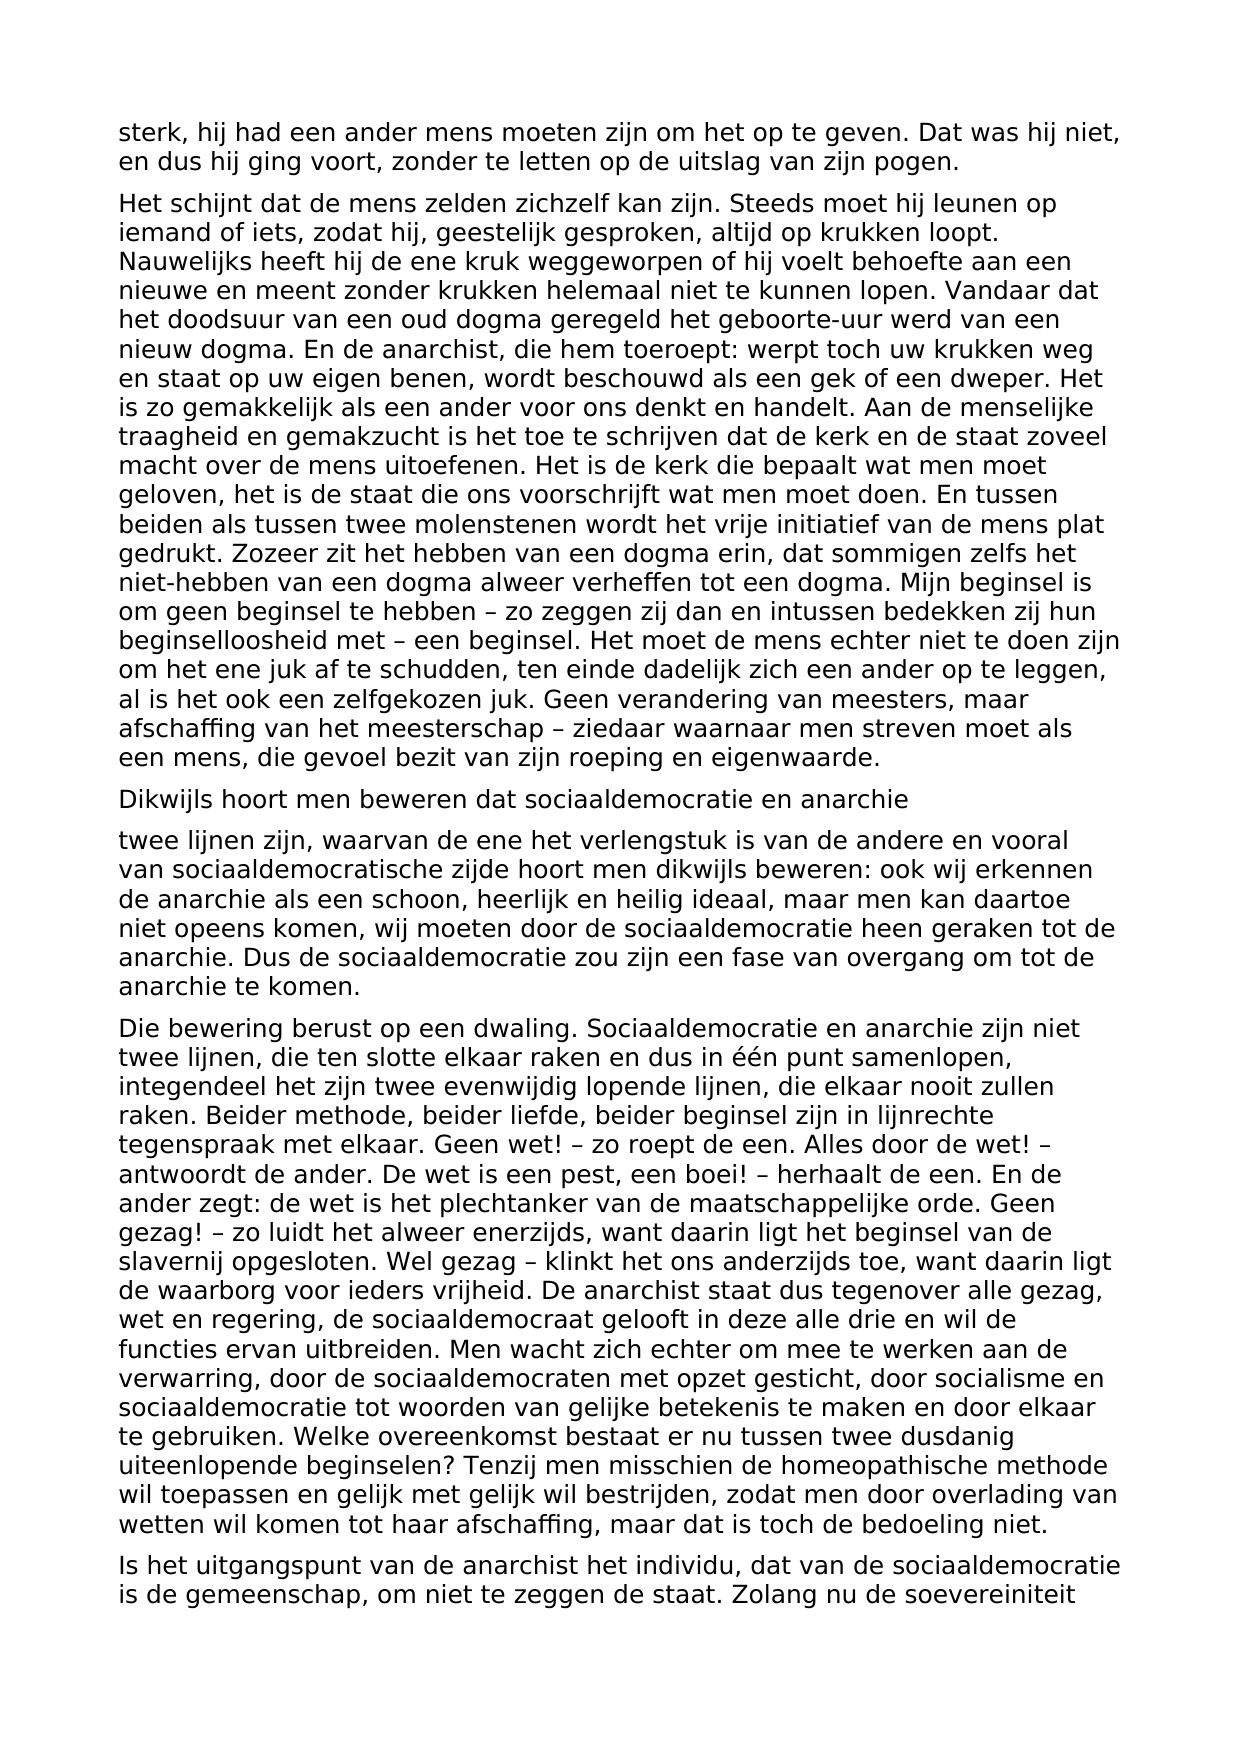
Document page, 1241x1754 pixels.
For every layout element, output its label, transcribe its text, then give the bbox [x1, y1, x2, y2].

text Die bewering berust op een dwaling. Sociaaldemocratie en anarchie zijn niet twee lijnen, die ten slotte elkaar raken en dus in één punt samenlopen, integendeel het zijn twee evenwijdig lopende lijnen, die elkaar nooit zullen raken. Beider methode, beider liefde, beider beginsel zijn in lijnrechte tegenspraak met elkaar. Geen wet! – zo roept de een. Alles door de wet! – antwoordt de ander. De wet is een pest, een boei! – herhaalt de een. En de ander zegt: de wet is het plechtanker van de maatschappelijke orde. Geen gezag! – zo luidt het alweer enerzijds, want daarin ligt het beginsel van de slavernij opgesloten. Wel gezag – klinkt het ons anderzijds toe, want daarin ligt de waarborg voor ieders vrijheid. De anarchist staat dus tegenover alle gezag, wet en regering, de sociaaldemocraat gelooft in deze alle drie en wil de functies ervan uitbreiden. Men wacht zich echter om mee te werken aan de verwarring, door de sociaaldemocraten met opzet gesticht, door socialisme en sociaaldemocratie tot woorden van gelijke betekenis te maken en door elkaar te gebruiken. Welke overeenkomst bestaat er nu tussen twee dusdanig uiteenlopende beginselen? Tenzij men misschien de homeopathische methode wil toepassen en gelijk met gelijk wil bestrijden, zodat men door overlading van wetten wil komen tot haar afschaffing, maar dat is toch de bedoeling niet. [118, 1014, 1122, 1539]
text Dikwijls hoort men beweren dat sociaaldemocratie en anarchie [118, 785, 1122, 814]
text twee lijnen zijn, waarvan de ene het verlengstuk is van de andere en vooral van sociaaldemocratische zijde hoort men dikwijls beweren: ook wij erkennen de anarchie als een schoon, heerlijk en heilig ideaal, maar men kan daartoe niet opeens komen, wij moeten door de sociaaldemocratie heen geraken tot de anarchie. Dus de sociaaldemocratie zou zijn een fase van overgang om tot de anarchie te komen. [118, 826, 1122, 1001]
text sterk, hij had een ander mens moeten zijn om het op te geven. Dat was hij niet, en dus hij ging voort, zonder te letten op de uitslag van zijn pogen. [118, 118, 1122, 176]
text Is het uitgangspunt van de anarchist het individu, dat van de sociaaldemocratie is de gemeenschap, om niet te zeggen de staat. Zolang nu de soevereiniteit [118, 1551, 1122, 1610]
text Het schijnt dat de mens zelden zichzelf kan zijn. Steeds moet hij leunen op iemand of iets, zodat hij, geestelijk gesproken, altijd op krukken loopt. Nauwelijks heeft hij de ene kruk weggeworpen of hij voelt behoefte aan een nieuwe en meent zonder krukken helemaal niet te kunnen lopen. Vandaar dat het doodsuur van een oud dogma geregeld het geboorte-uur werd van een nieuw dogma. En de anarchist, die hem toeroept: werpt toch uw krukken weg en staat op uw eigen benen, wordt beschouwd als een gek of een dweper. Het is zo gemakkelijk als een ander voor ons denkt en handelt. Aan de menselijke traagheid en gemakzucht is het toe te schrijven dat de kerk en de staat zoveel macht over de mens uitoefenen. Het is de kerk die bepaalt wat men moet geloven, het is de staat die ons voorschrijft wat men moet doen. En tussen beiden als tussen twee molenstenen wordt het vrije initiatief van de mens plat gedrukt. Zozeer zit het hebben van een dogma erin, dat sommigen zelfs het niet-hebben van een dogma alweer verheffen tot een dogma. Mijn beginsel is om geen beginsel te hebben – zo zeggen zij dan en intussen bedekken zij hun beginselloosheid met – een beginsel. Het moet de mens echter niet te doen zijn om het ene juk af te schudden, ten einde dadelijk zich een ander op te leggen, al is het ook een zelfgekozen juk. Geen verandering van meesters, maar afschaffing van het meesterschap – ziedaar waarnaar men streven moet als een mens, die gevoel bezit van zijn roeping en eigenwaarde. [118, 189, 1122, 772]
